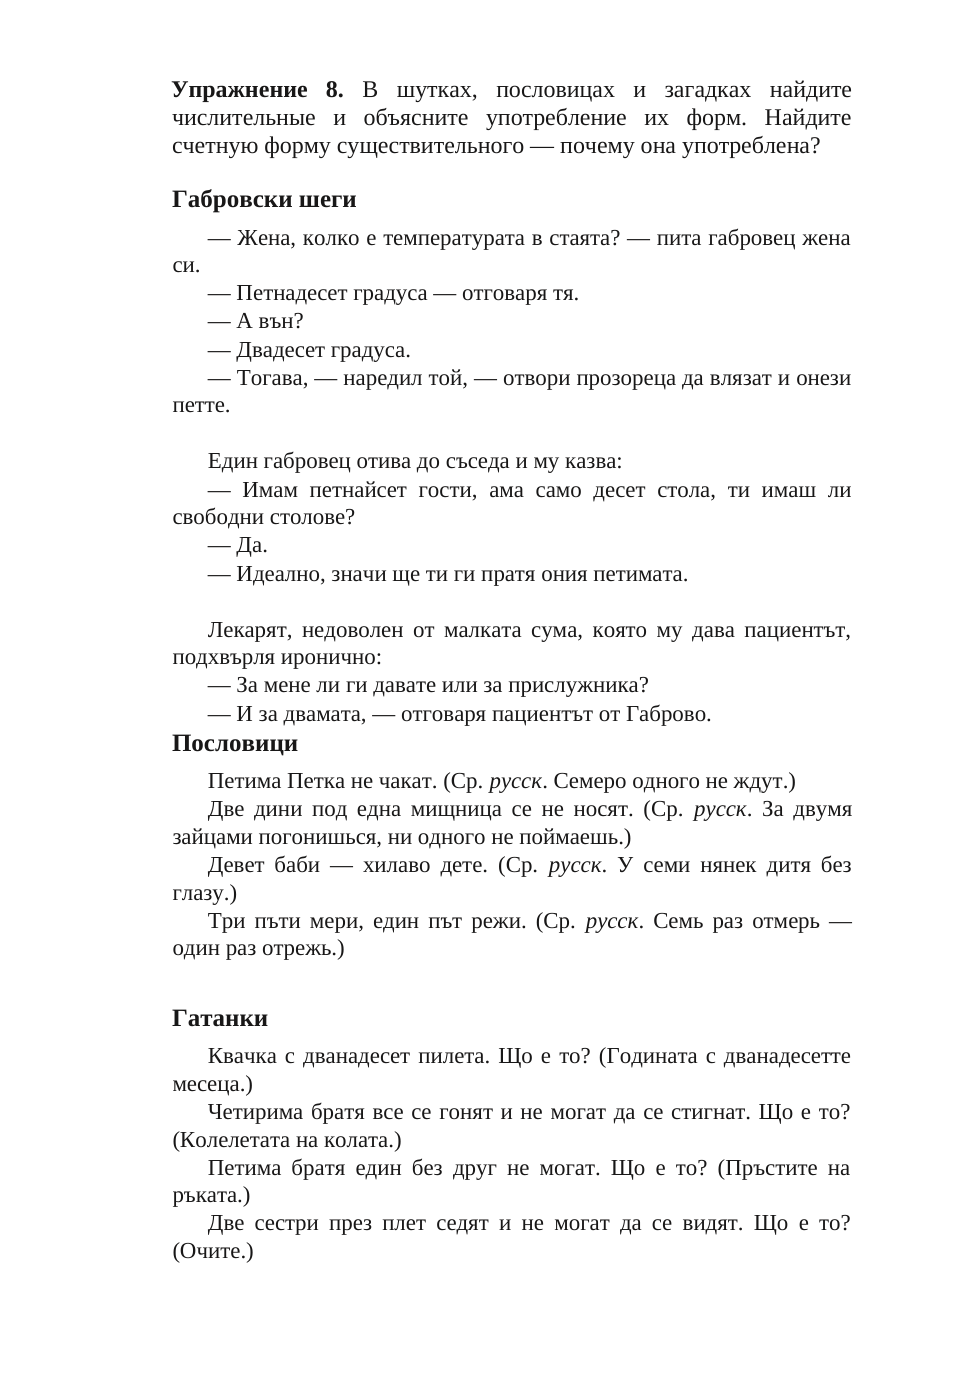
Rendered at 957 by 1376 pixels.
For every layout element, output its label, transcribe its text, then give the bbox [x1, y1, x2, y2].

text Упражнение 8. В шутках, пословицах и загадках найдите числительные и объясните употребление их форм. Найдите счетную форму существительного — почему она употреблена? [171, 75, 852, 159]
text — Двадесет градуса. [208, 336, 852, 362]
text Три пъти мери, един път режи. (Ср. русск. Семь раз отмерь — один раз отрежь.) [172, 907, 852, 961]
text — Тогава, — наредил той, — отвори прозореца да влязат и онези петте. [172, 364, 852, 418]
text — А вън? [208, 307, 852, 334]
text — И за двамата, — отговаря пациентът от Габрово. [208, 700, 852, 726]
text — Да. [208, 531, 852, 558]
text Квачка с дванадесет пилета. Що е то? (Годината с дванадесетте месеца.) [172, 1042, 852, 1096]
text — Идеално, значи ще ти ги пратя ония петимата. [208, 559, 852, 586]
subtitle Габровски шеги [172, 184, 857, 213]
text — Имам петнайсет гости, ама само десет стола, ти имаш ли свободни столове? [172, 476, 852, 530]
text — Жена, колко е температурата в стаята? — пита габровец жена си. [172, 224, 852, 278]
text Лекарят, недоволен от малката сума, която му дава пациентът, подхвърля иронично: [172, 616, 852, 670]
text Две дини под една мищница се не носят. (Ср. русск. За двумя зайцами погонишься, ни одного не поймаешь.) [172, 795, 852, 849]
text Един габровец отива до съседа и му казва: [208, 448, 852, 474]
text Петима братя един без друг не могат. Що е то? (Пръстите на ръката.) [172, 1154, 852, 1208]
text Девет баби — хилаво дете. (Ср. русск. У семи нянек дитя без глазу.) [172, 851, 852, 905]
text Две сестри през плет седят и не могат да се видят. Що е то? (Очите.) [172, 1209, 852, 1263]
subtitle Пословици [172, 728, 857, 757]
subtitle Гатанки [172, 1003, 857, 1032]
text — Петнадесет градуса — отговаря тя. [208, 279, 852, 306]
text Петима Петка не чакат. (Ср. русск. Семеро одного не ждут.) [208, 767, 852, 794]
text Четирима братя все се гонят и не могат да се стигнат. Що е то? (Колелетата на колата.) [172, 1098, 852, 1152]
text — За мене ли ги давате или за прислужника? [208, 672, 852, 698]
